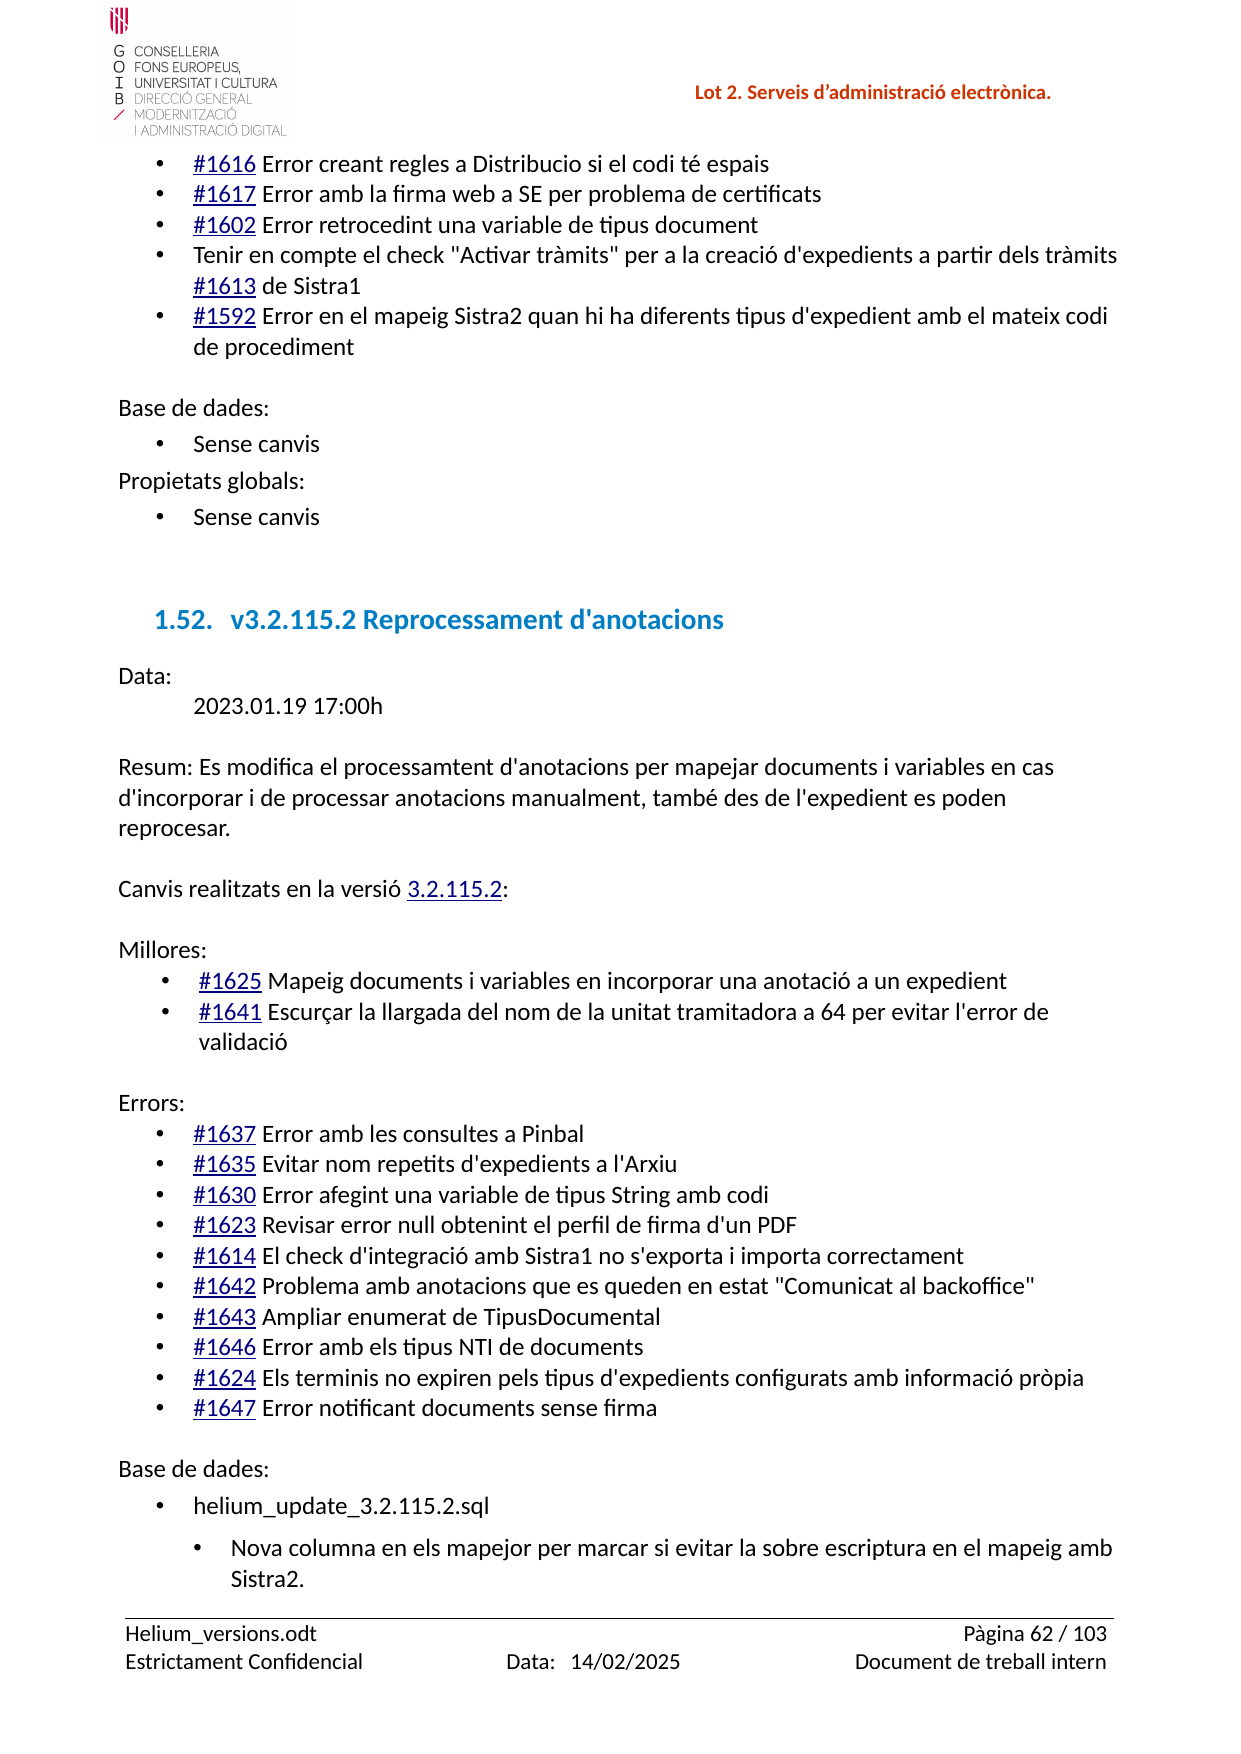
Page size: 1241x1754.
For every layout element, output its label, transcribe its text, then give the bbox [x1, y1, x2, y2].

text Propietats globals: [118, 465, 1122, 495]
text Resum: Es modifica el processamtent d'anotacions per mapejar documents i variables en cas d'incorporar i de processar anotacions manualment, també des de l'expedient es poden reprocesar. [118, 752, 1122, 843]
subtitle v3.2.115.2 Reprocessament d'anotacions [153, 601, 1122, 636]
list #1646 Error amb els tipus NTI de documents [156, 1331, 1122, 1362]
list #1616 Error creant regles a Distribucio si el codi té espais [156, 148, 1122, 178]
list Sense canvis [156, 428, 1122, 459]
text Base de dades: [118, 392, 1122, 422]
list #1643 Ampliar enumerat de TipusDocumental [156, 1301, 1122, 1331]
list #1617 Error amb la firma web a SE per problema de certificats [156, 178, 1122, 209]
list #1623 Revisar error null obtenint el perfil de firma d'un PDF [156, 1209, 1122, 1240]
list #1642 Problema amb anotacions que es queden en estat "Comunicat al backoffice" [156, 1270, 1122, 1301]
list #1637 Error amb les consultes a Pinbal [156, 1118, 1122, 1148]
list Sense canvis [156, 501, 1122, 532]
text 2023.01.19 17:00h [118, 691, 1122, 721]
list #1624 Els terminis no expiren pels tipus d'expedients configurats amb informació pròpia [156, 1362, 1122, 1392]
list Nova columna en els mapejor per marcar si evitar la sobre escriptura en el mapeig amb Sistra2. [193, 1532, 1122, 1593]
list #1641 Escurçar la llargada del nom de la unitat tramitadora a 64 per evitar l'error de validació [161, 996, 1122, 1057]
list Tenir en compte el check "Activar tràmits" per a la creació d'expedients a partir dels tràmits #1613 de Sistra1 [156, 239, 1122, 300]
text Data: [118, 660, 1122, 691]
picture [100, 0, 297, 144]
list #1647 Error notificant documents sense firma [156, 1392, 1122, 1423]
text Errors: [118, 1087, 1122, 1118]
text Millores: [118, 935, 1122, 965]
text Canvis realitzats en la versió 3.2.115.2: [118, 874, 1122, 904]
list #1614 El check d'integració amb Sistra1 no s'exporta i importa correctament [156, 1240, 1122, 1270]
list #1602 Error retrocedint una variable de tipus document [156, 209, 1122, 239]
list #1625 Mapeig documents i variables en incorporar una anotació a un expedient [161, 965, 1122, 996]
list helium_update_3.2.115.2.sql [156, 1490, 1122, 1521]
list #1635 Evitar nom repetits d'expedients a l'Arxiu [156, 1148, 1122, 1179]
text Base de dades: [118, 1453, 1122, 1484]
list #1592 Error en el mapeig Sistra2 quan hi ha diferents tipus d'expedient amb el mateix codi de procediment [156, 300, 1122, 361]
list #1630 Error afegint una variable de tipus String amb codi [156, 1179, 1122, 1209]
